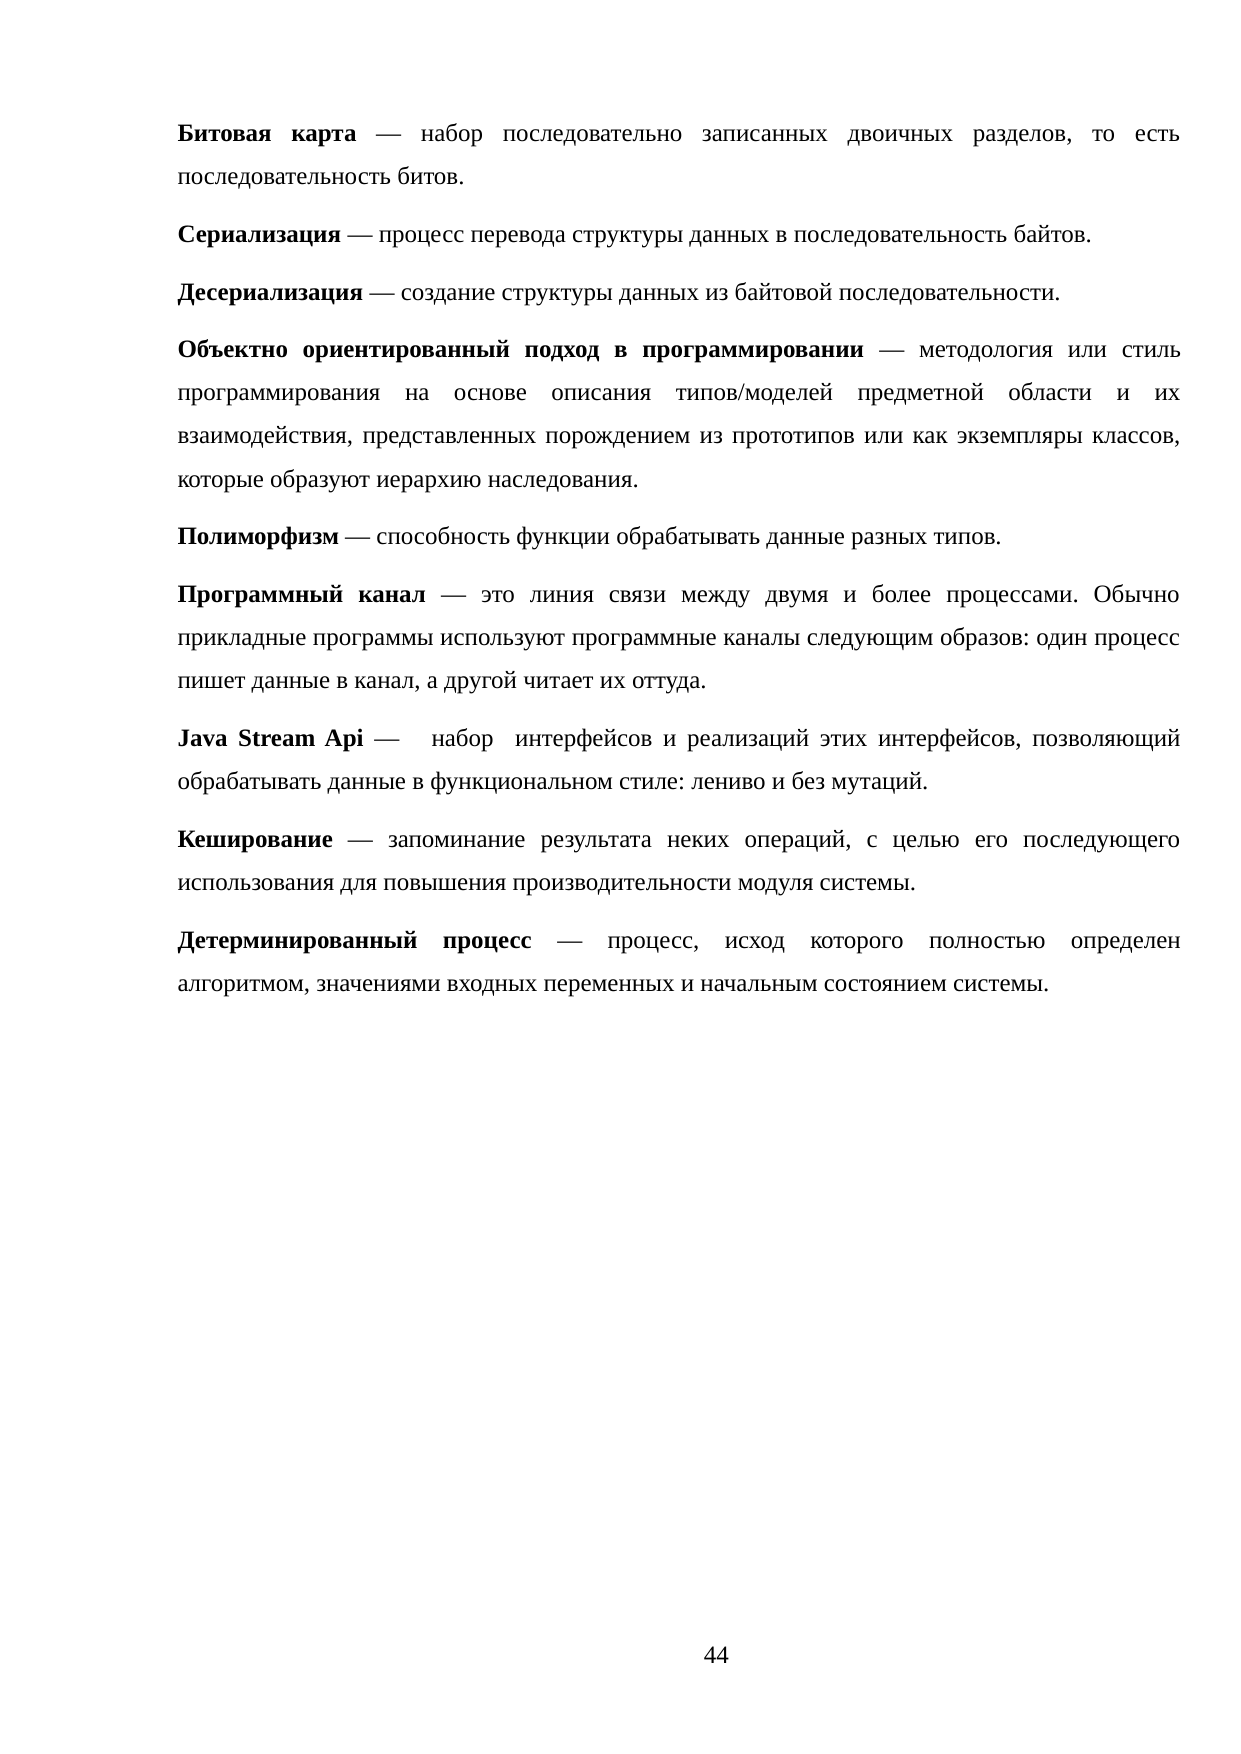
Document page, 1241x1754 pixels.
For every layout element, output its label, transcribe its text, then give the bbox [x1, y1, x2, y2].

text Полиморфизм — способность функции обрабатывать данные разных типов. [177, 521, 1181, 550]
text Кеширование — запоминание результата неких операций, с целью его последующего использования для повышения производительности модуля системы. [177, 824, 1181, 896]
text Java Stream Api — набор интерфейсов и реализаций этих интерфейсов, позволяющий обрабатывать данные в функциональном стиле: лениво и без мутаций. [177, 723, 1181, 795]
text Объектно ориентированный подход в программировании — методология или стиль программирования на основе описания типов/моделей предметной области и их взаимодействия, представленных порождением из прототипов или как экземпляры классов, которые образуют иерархию наследования. [177, 334, 1181, 492]
text Детерминированный процесс — процесс, исход которого полностью определен алгоритмом, значениями входных переменных и начальным состоянием системы. [177, 925, 1181, 997]
text Битовая карта — набор последовательно записанных двоичных разделов, то есть последовательность битов. [177, 118, 1181, 190]
text Десериализация — создание структуры данных из байтовой последовательности. [177, 277, 1181, 305]
text Сериализация — процесс перевода структуры данных в последовательность байтов. [177, 219, 1181, 248]
text Программный канал — это линия связи между двумя и более процессами. Обычно прикладные программы используют программные каналы следующим образов: один процесс пишет данные в канал, а другой читает их оттуда. [177, 579, 1181, 694]
